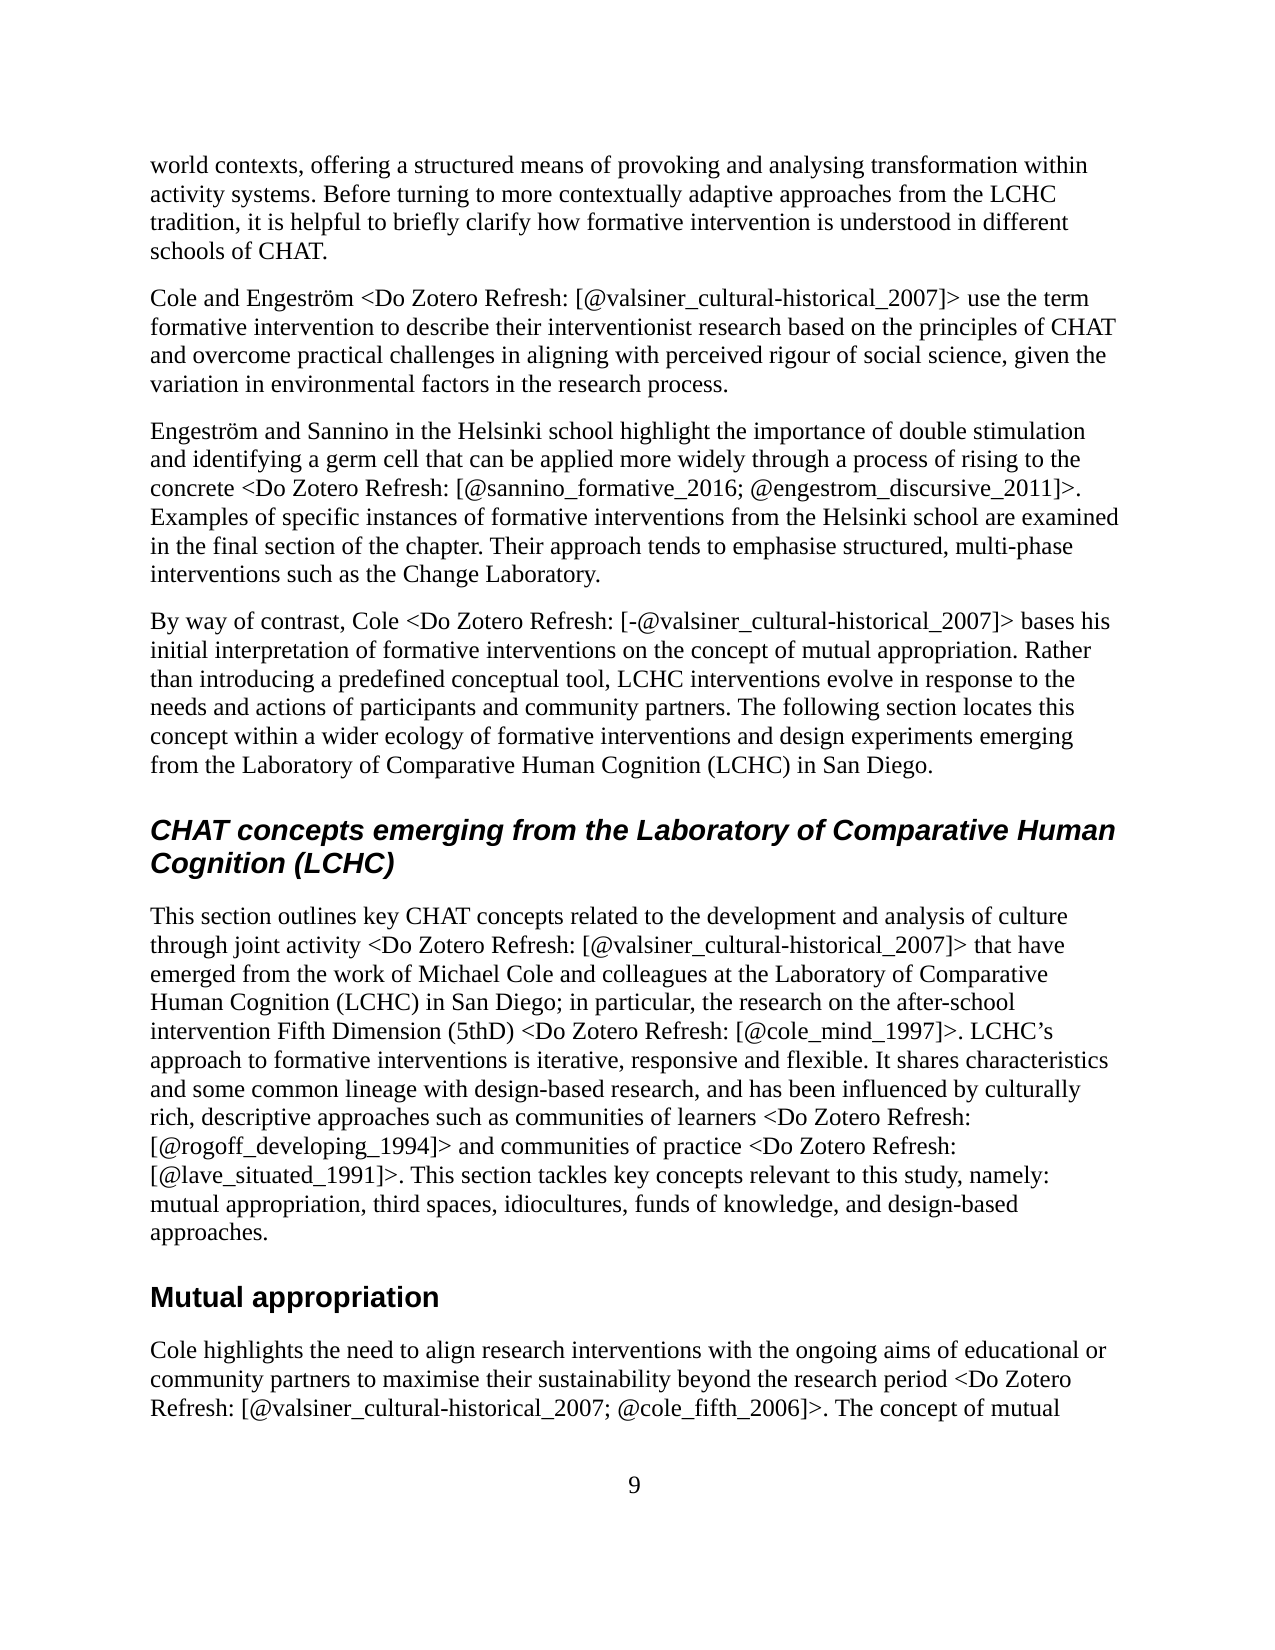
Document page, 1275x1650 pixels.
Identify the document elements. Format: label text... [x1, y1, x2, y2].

text Cole highlights the need to align research interventions with the ongoing aims of educational or community partners to maximise their sustainability beyond the research period <Do Zotero Refresh: [@valsiner_cultural-historical_2007; @cole_fifth_2006]>. The concept of mutual [150, 1335, 1125, 1421]
text By way of contrast, Cole <Do Zotero Refresh: [-@valsiner_cultural-historical_2007]> bases his initial interpretation of formative interventions on the concept of mutual appropriation. Rather than introducing a predefined conceptual tool, LCHC interventions evolve in response to the needs and actions of participants and community partners. The following section locates this concept within a wider ecology of formative interventions and design experiments emerging from the Laboratory of Comparative Human Cognition (LCHC) in San Diego. [150, 606, 1125, 779]
subtitle CHAT concepts emerging from the Laboratory of Comparative Human Cognition (LCHC) [150, 813, 1125, 880]
text This section outlines key CHAT concepts related to the development and analysis of culture through joint activity <Do Zotero Refresh: [@valsiner_cultural-historical_2007]> that have emerged from the work of Michael Cole and colleagues at the Laboratory of Comparative Human Cognition (LCHC) in San Diego; in particular, the research on the after-school intervention Fifth Dimension (5thD) <Do Zotero Refresh: [@cole_mind_1997]>. LCHC’s approach to formative interventions is iterative, responsive and flexible. It shares characteristics and some common lineage with design-based research, and has been influenced by culturally rich, descriptive approaches such as communities of learners <Do Zotero Refresh: [@rogoff_developing_1994]> and communities of practice <Do Zotero Refresh: [@lave_situated_1991]>. This section tackles key concepts relevant to this study, namely: mutual appropriation, third spaces, idiocultures, funds of knowledge, and design-based approaches. [150, 901, 1125, 1246]
text world contexts, offering a structured means of provoking and analysing transformation within activity systems. Before turning to more contextually adaptive approaches from the LCHC tradition, it is helpful to briefly clarify how formative intervention is understood in different schools of CHAT. [150, 150, 1125, 265]
text Cole and Engeström <Do Zotero Refresh: [@valsiner_cultural-historical_2007]> use the term formative intervention to describe their interventionist research based on the principles of CHAT and overcome practical challenges in aligning with perceived rigour of social science, given the variation in environmental factors in the research process. [150, 283, 1125, 398]
subtitle Mutual appropriation [150, 1280, 1125, 1314]
text Engeström and Sannino in the Helsinki school highlight the importance of double stimulation and identifying a germ cell that can be applied more widely through a process of rising to the concrete <Do Zotero Refresh: [@sannino_formative_2016; @engestrom_discursive_2011]>. Examples of specific instances of formative interventions from the Helsinki school are examined in the final section of the chapter. Their approach tends to emphasise structured, multi-phase interventions such as the Change Laboratory. [150, 416, 1125, 588]
